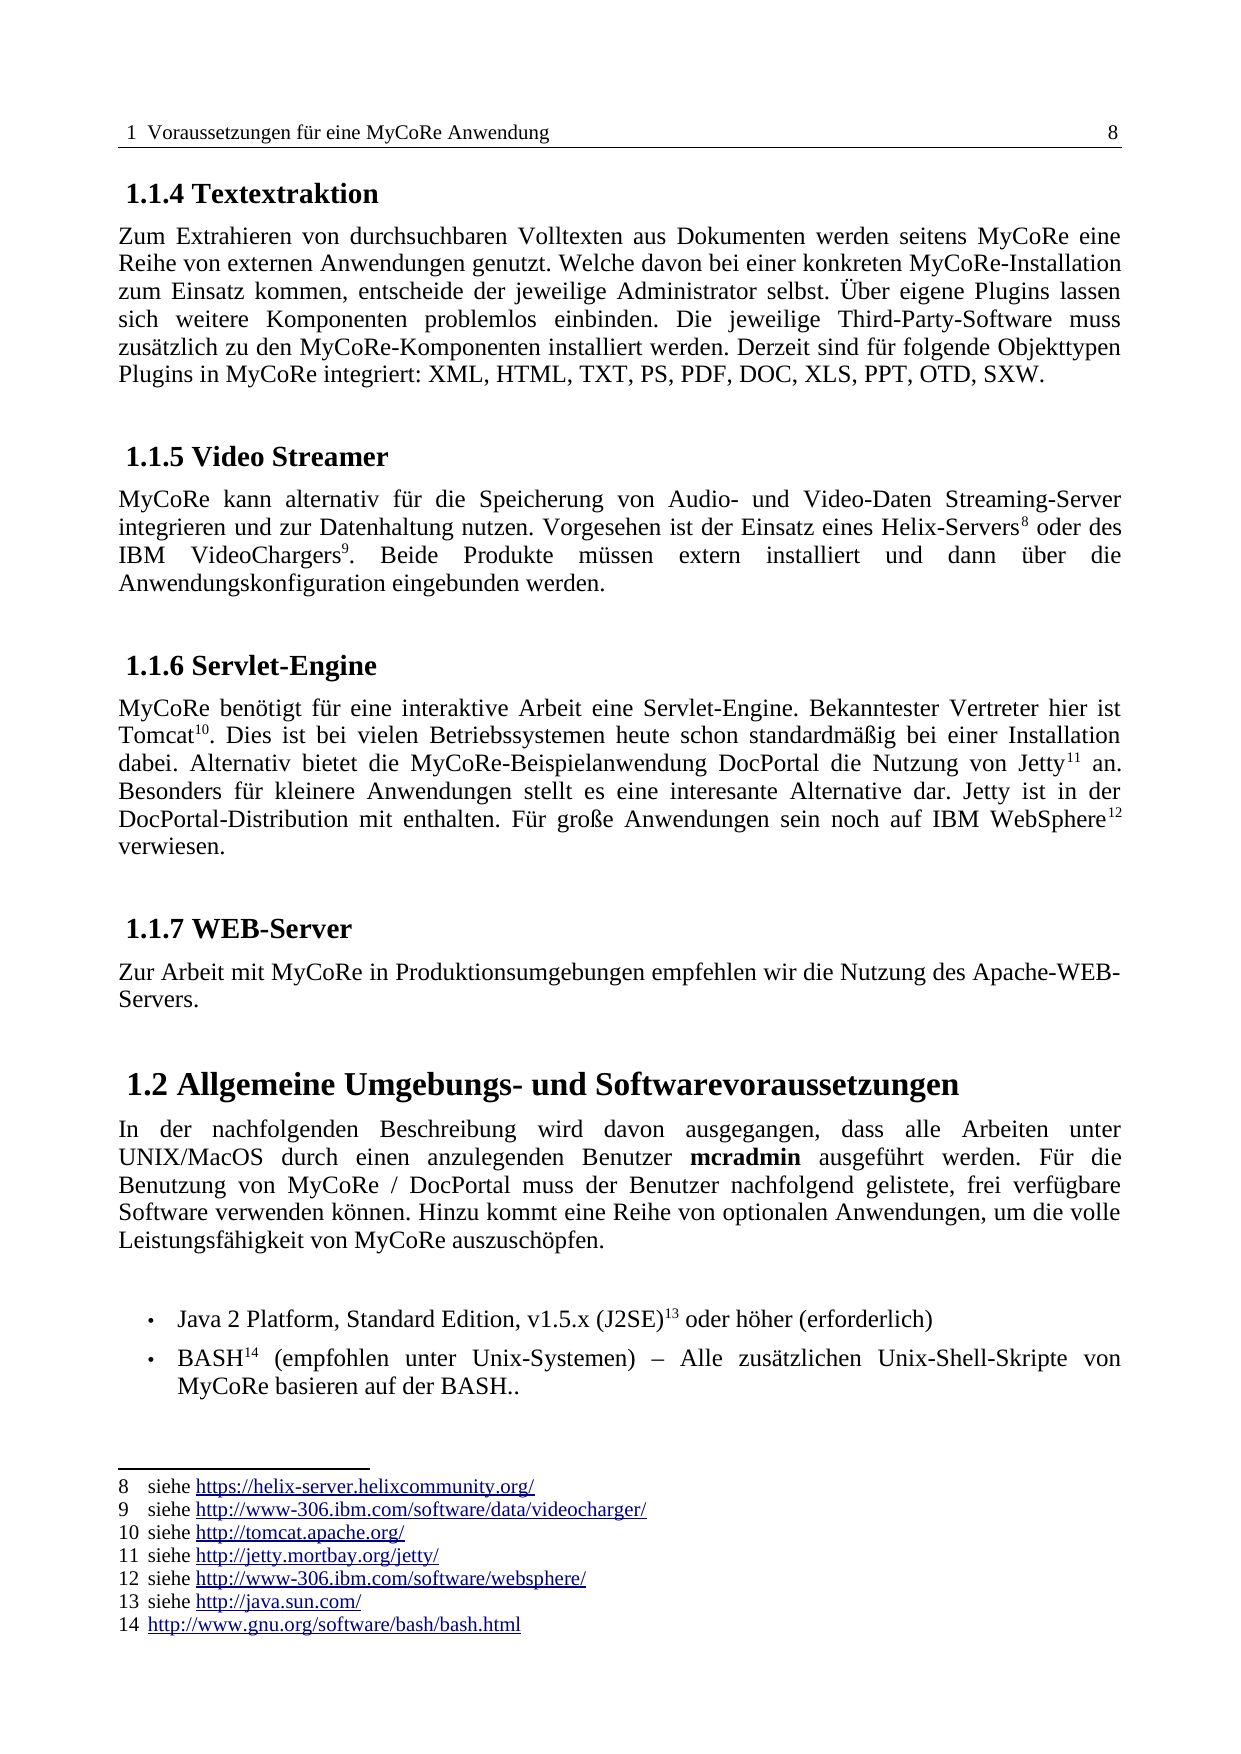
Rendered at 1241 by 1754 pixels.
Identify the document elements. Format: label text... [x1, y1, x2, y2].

text Zur Arbeit mit MyCoRe in Produktionsumgebungen empfehlen wir die Nutzung des Apache-WEB-Servers. [118, 958, 1122, 1013]
subtitle Video Streamer [118, 441, 1122, 473]
subtitle Allgemeine Umgebungs- und Softwarevoraussetzungen [118, 1066, 1122, 1103]
list Java 2 Platform, Standard Edition, v1.5.x (J2SE) oder höher (erforderlich) [118, 1305, 1122, 1333]
list http://www.gnu.org/software/bash/bash.html [118, 1613, 1122, 1636]
text siehe http://tomcat.apache.org/ [118, 1521, 1122, 1544]
text Zum Extrahieren von durchsuchbaren Volltexten aus Dokumenten werden seitens MyCoRe eine Reihe von externen Anwendungen genutzt. Welche davon bei einer konkreten MyCoRe-Installation zum Einsatz kommen, entscheide der jeweilige Administrator selbst. Über eigene Plugins lassen sich weitere Komponenten problemlos einbinden. Die jeweilige Third-Party-Software muss zusätzlich zu den MyCoRe-Komponenten installiert werden. Derzeit sind für folgende Objekttypen Plugins in MyCoRe integriert: XML, HTML, TXT, PS, PDF, DOC, XLS, PPT, OTD, SXW. [118, 222, 1122, 388]
subtitle WEB-Server [118, 913, 1122, 945]
subtitle Textextraktion [118, 177, 1122, 209]
subtitle Servlet-Engine [118, 649, 1122, 681]
text MyCoRe benötigt für eine interaktive Arbeit eine Servlet-Engine. Bekanntester Vertreter hier ist Tomcat. Dies ist bei vielen Betriebssystemen heute schon standardmäßig bei einer Installation dabei. Alternativ bietet die MyCoRe-Beispielanwendung DocPortal die Nutzung von Jetty an. Besonders für kleinere Anwendungen stellt es eine interesante Alternative dar. Jetty ist in der DocPortal-Distribution mit enthalten. Für große Anwendungen sein noch auf IBM WebSphere verwiesen. [118, 694, 1122, 860]
text siehe http://www-306.ibm.com/software/websphere/ [118, 1567, 1122, 1590]
list siehe http://java.sun.com/ [118, 1590, 1122, 1613]
text siehe https://helix-server.helixcommunity.org/ [118, 1474, 1122, 1498]
text siehe http://www-306.ibm.com/software/data/videocharger/ [118, 1498, 1122, 1521]
text MyCoRe kann alternativ für die Speicherung von Audio- und Video-Daten Streaming-Server integrieren und zur Datenhaltung nutzen. Vorgesehen ist der Einsatz eines Helix-Servers oder des IBM VideoChargers. Beide Produkte müssen extern installiert und dann über die Anwendungskonfiguration eingebunden werden. [118, 486, 1122, 596]
text siehe http://jetty.mortbay.org/jetty/ [118, 1544, 1122, 1567]
text In der nachfolgenden Beschreibung wird davon ausgegangen, dass alle Arbeiten unter UNIX/MacOS durch einen anzulegenden Benutzer mcradmin ausgeführt werden. Für die Benutzung von MyCoRe / DocPortal muss der Benutzer nachfolgend gelistete, frei verfügbare Software verwenden können. Hinzu kommt eine Reihe von optionalen Anwendungen, um die volle Leistungsfähigkeit von MyCoRe auszuschöpfen. [118, 1115, 1122, 1254]
list BASH (empfohlen unter Unix-Systemen) – Alle zusätzlichen Unix-Shell-Skripte von MyCoRe basieren auf der BASH.. [118, 1344, 1122, 1400]
